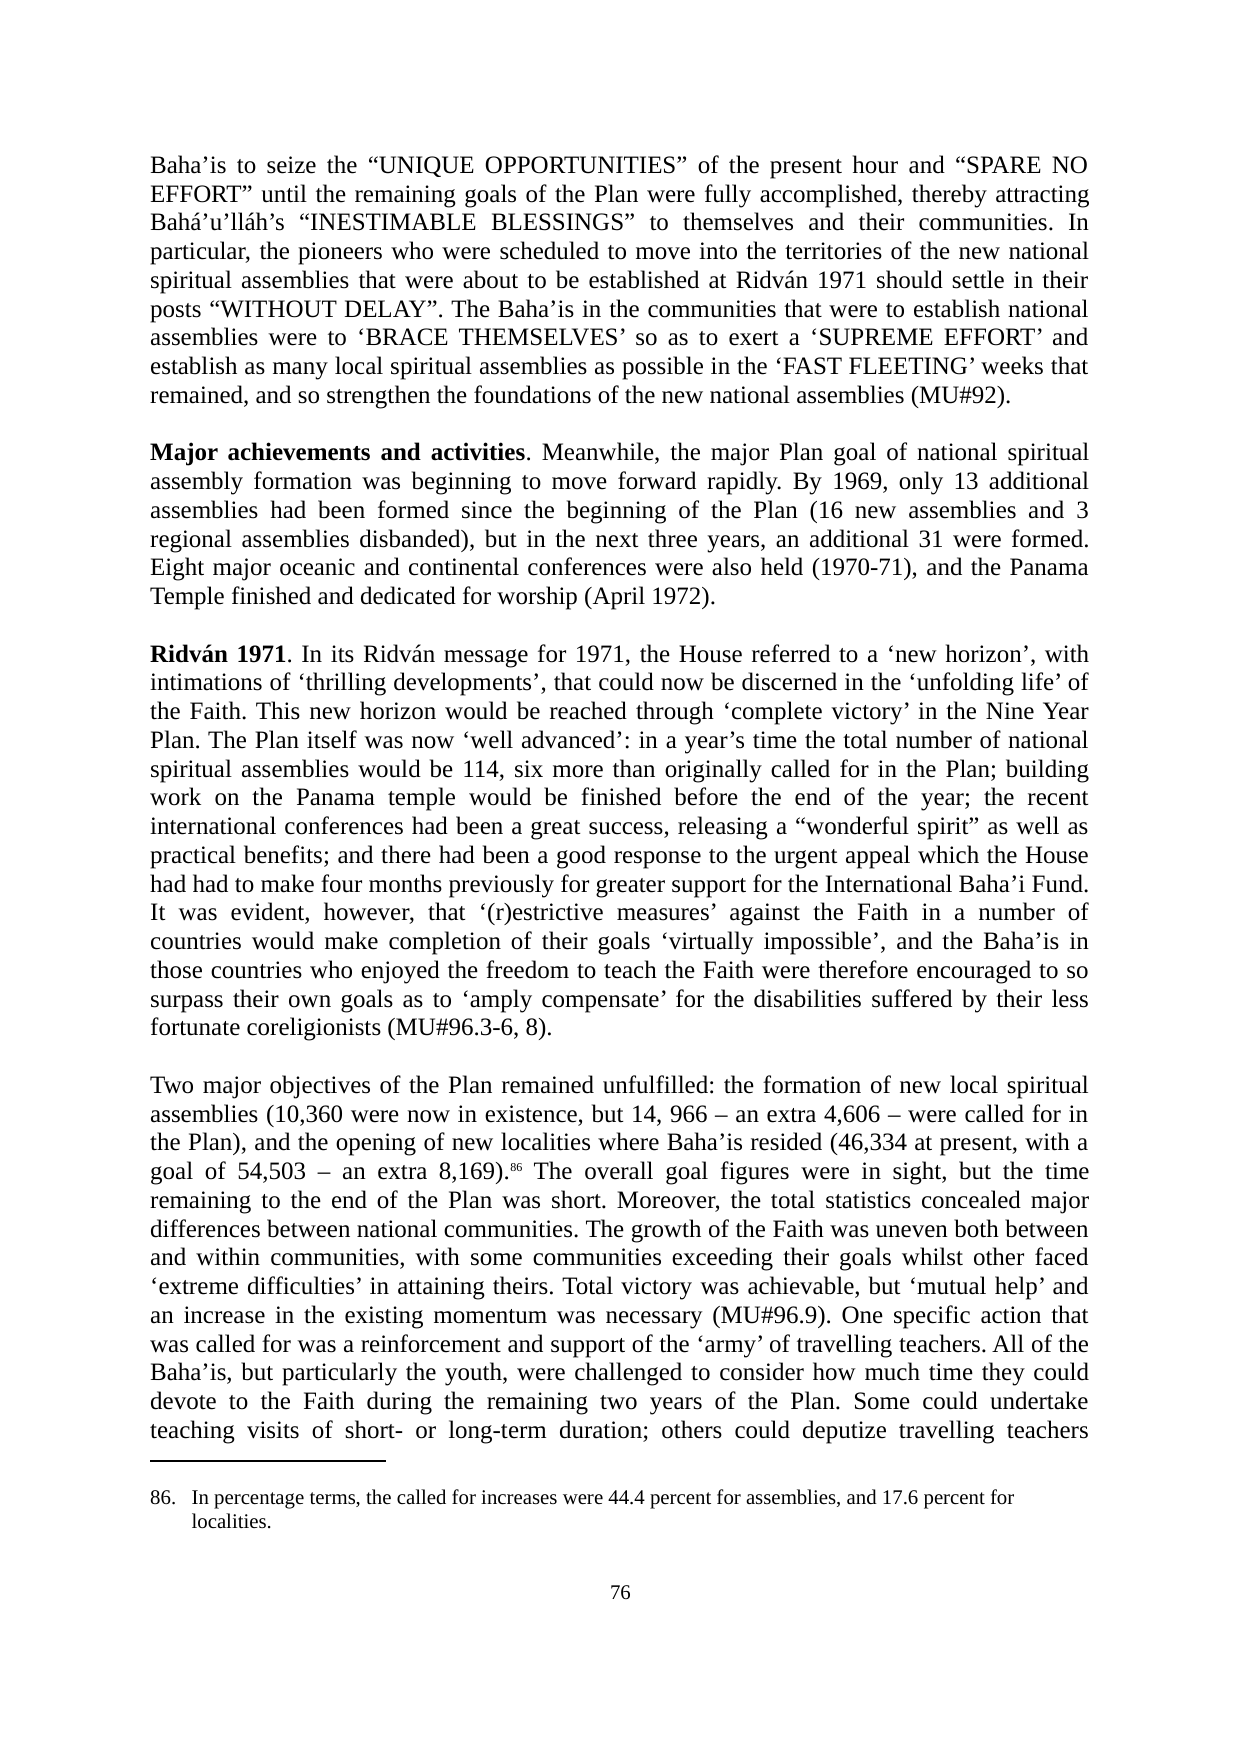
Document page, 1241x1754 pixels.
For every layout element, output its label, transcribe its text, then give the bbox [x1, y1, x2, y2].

text Two major objectives of the Plan remained unfulfilled: the formation of new local spiritual assemblies (10,360 were now in existence, but 14, 966 – an extra 4,606 – were called for in the Plan), and the opening of new localities where Baha’is resided (46,334 at present, with a goal of 54,503 – an extra 8,169). The overall goal figures were in sight, but the time remaining to the end of the Plan was short. Moreover, the total statistics concealed major differences between national communities. The growth of the Faith was uneven both between and within communities, with some communities exceeding their goals whilst other faced ‘extreme difficulties’ in attaining theirs. Total victory was achievable, but ‘mutual help’ and an increase in the existing momentum was necessary (MU#96.9). One specific action that was called for was a reinforcement and support of the ‘army’ of travelling teachers. All of the Baha’is, but particularly the youth, were challenged to consider how much time they could devote to the Faith during the remaining two years of the Plan. Some could undertake teaching visits of short- or long-term duration; others could deputize travelling teachers [150, 1070, 1090, 1444]
text Baha’is to seize the “UNIQUE OPPORTUNITIES” of the present hour and “SPARE NO EFFORT” until the remaining goals of the Plan were fully accomplished, thereby attracting Bahá’u’lláh’s “INESTIMABLE BLESSINGS” to themselves and their communities. In particular, the pioneers who were scheduled to move into the territories of the new national spiritual assemblies that were about to be established at Ridván 1971 should settle in their posts “WITHOUT DELAY”. The Baha’is in the communities that were to establish national assemblies were to ‘BRACE THEMSELVES’ so as to exert a ‘SUPREME EFFORT’ and establish as many local spiritual assemblies as possible in the ‘FAST FLEETING’ weeks that remained, and so strengthen the foundations of the new national assemblies (MU#92). [150, 150, 1090, 409]
text Ridván 1971. In its Ridván message for 1971, the House referred to a ‘new horizon’, with intimations of ‘thrilling developments’, that could now be discerned in the ‘unfolding life’ of the Faith. This new horizon would be reached through ‘complete victory’ in the Nine Year Plan. The Plan itself was now ‘well advanced’: in a year’s time the total number of national spiritual assemblies would be 114, six more than originally called for in the Plan; building work on the Panama temple would be finished before the end of the year; the recent international conferences had been a great success, releasing a “wonderful spirit” as well as practical benefits; and there had been a good response to the urgent appeal which the House had had to make four months previously for greater support for the International Baha’i Fund. It was evident, however, that ‘(r)estrictive measures’ against the Faith in a number of countries would make completion of their goals ‘virtually impossible’, and the Baha’is in those countries who enjoyed the freedom to teach the Faith were therefore encouraged to so surpass their own goals as to ‘amply compensate’ for the disabilities suffered by their less fortunate coreligionists (MU#96.3-6, 8). [150, 639, 1090, 1041]
text Major achievements and activities. Meanwhile, the major Plan goal of national spiritual assembly formation was beginning to move forward rapidly. By 1969, only 13 additional assemblies had been formed since the beginning of the Plan (16 new assemblies and 3 regional assemblies disbanded), but in the next three years, an additional 31 were formed. Eight major oceanic and continental conferences were also held (1970-71), and the Panama Temple finished and dedicated for worship (April 1972). [150, 437, 1090, 610]
text In percentage terms, the called for increases were 44.4 percent for assemblies, and 17.6 percent for localities. [150, 1484, 1090, 1533]
